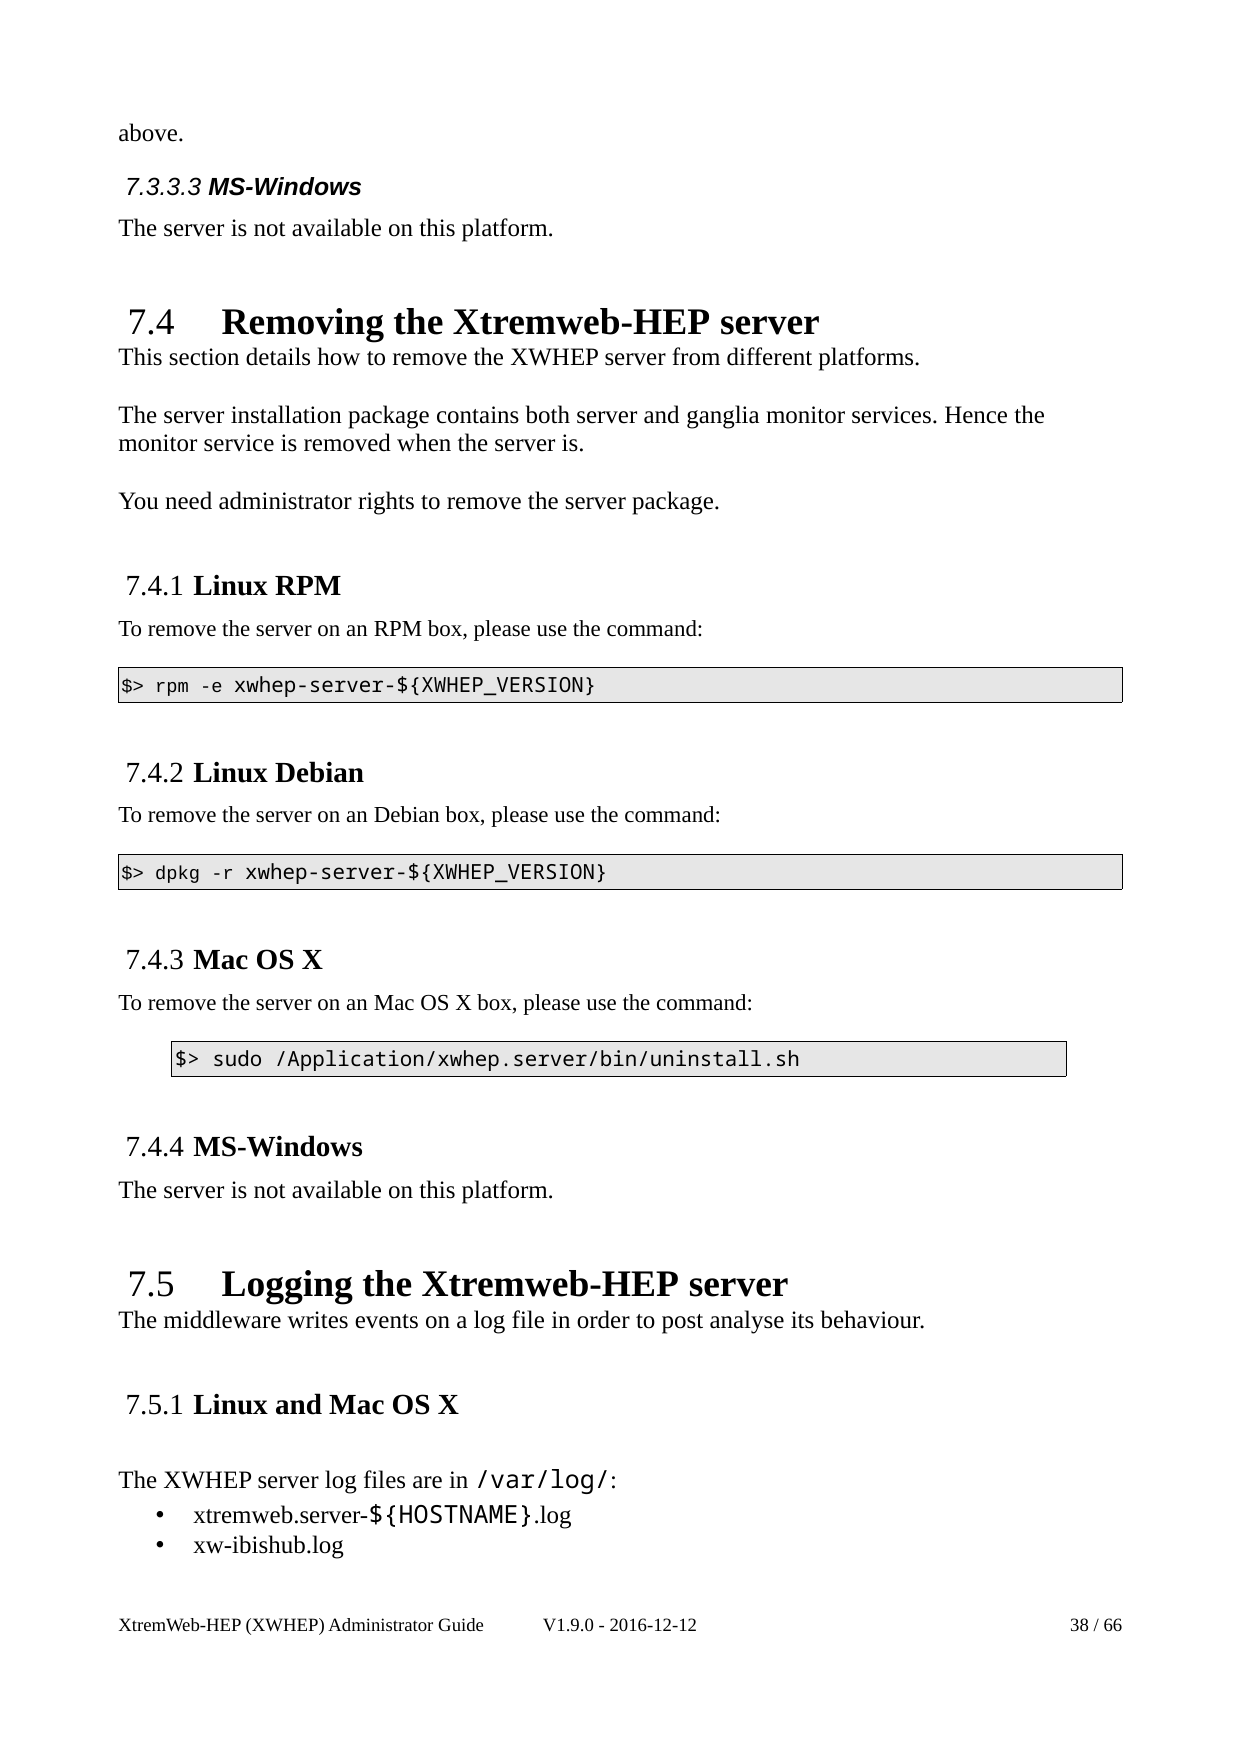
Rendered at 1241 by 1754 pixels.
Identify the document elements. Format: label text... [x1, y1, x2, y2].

subtitle Mac OS X [118, 942, 1122, 976]
text To remove the server on an RPM box, please use the command: [118, 614, 1122, 641]
text The server is not available on this platform. [118, 213, 1122, 242]
subtitle Linux RPM [118, 568, 1122, 602]
text You need administrator rights to remove the server package. [118, 486, 1122, 515]
text above. [118, 118, 1122, 147]
text The server is not available on this platform. [118, 1176, 1122, 1204]
text The XWHEP server log files are in /var/log/: [118, 1462, 1122, 1496]
subtitle MS-Windows [118, 172, 1122, 200]
text To remove the server on an Debian box, please use the command: [118, 802, 1122, 828]
text The middleware writes events on a log file in order to post analyse its behaviour. [118, 1305, 1122, 1334]
text $> rpm -e xwhep-server-${XWHEP_VERSION} [119, 668, 1122, 702]
text $> dpkg -r xwhep-server-${XWHEP_VERSION} [119, 855, 1122, 889]
subtitle MS-Windows [118, 1129, 1122, 1163]
list xw-ibishub.log [156, 1530, 1122, 1559]
text The server installation package contains both server and ganglia monitor services. Hence the monitor service is removed when the server is. [118, 400, 1122, 457]
subtitle Logging the Xtremweb-HEP server [118, 1262, 1122, 1305]
text To remove the server on an Mac OS X box, please use the command: [118, 988, 1122, 1015]
text This section details how to remove the XWHEP server from different platforms. [118, 342, 1122, 371]
text $> sudo /Application/xwhep.server/bin/uninstall.sh [172, 1042, 1066, 1076]
subtitle Linux Debian [118, 756, 1122, 789]
subtitle Linux and Mac OS X [118, 1387, 1122, 1421]
subtitle Removing the Xtremweb-HEP server [118, 299, 1122, 342]
list xtremweb.server-${HOSTNAME}.log [156, 1496, 1122, 1530]
